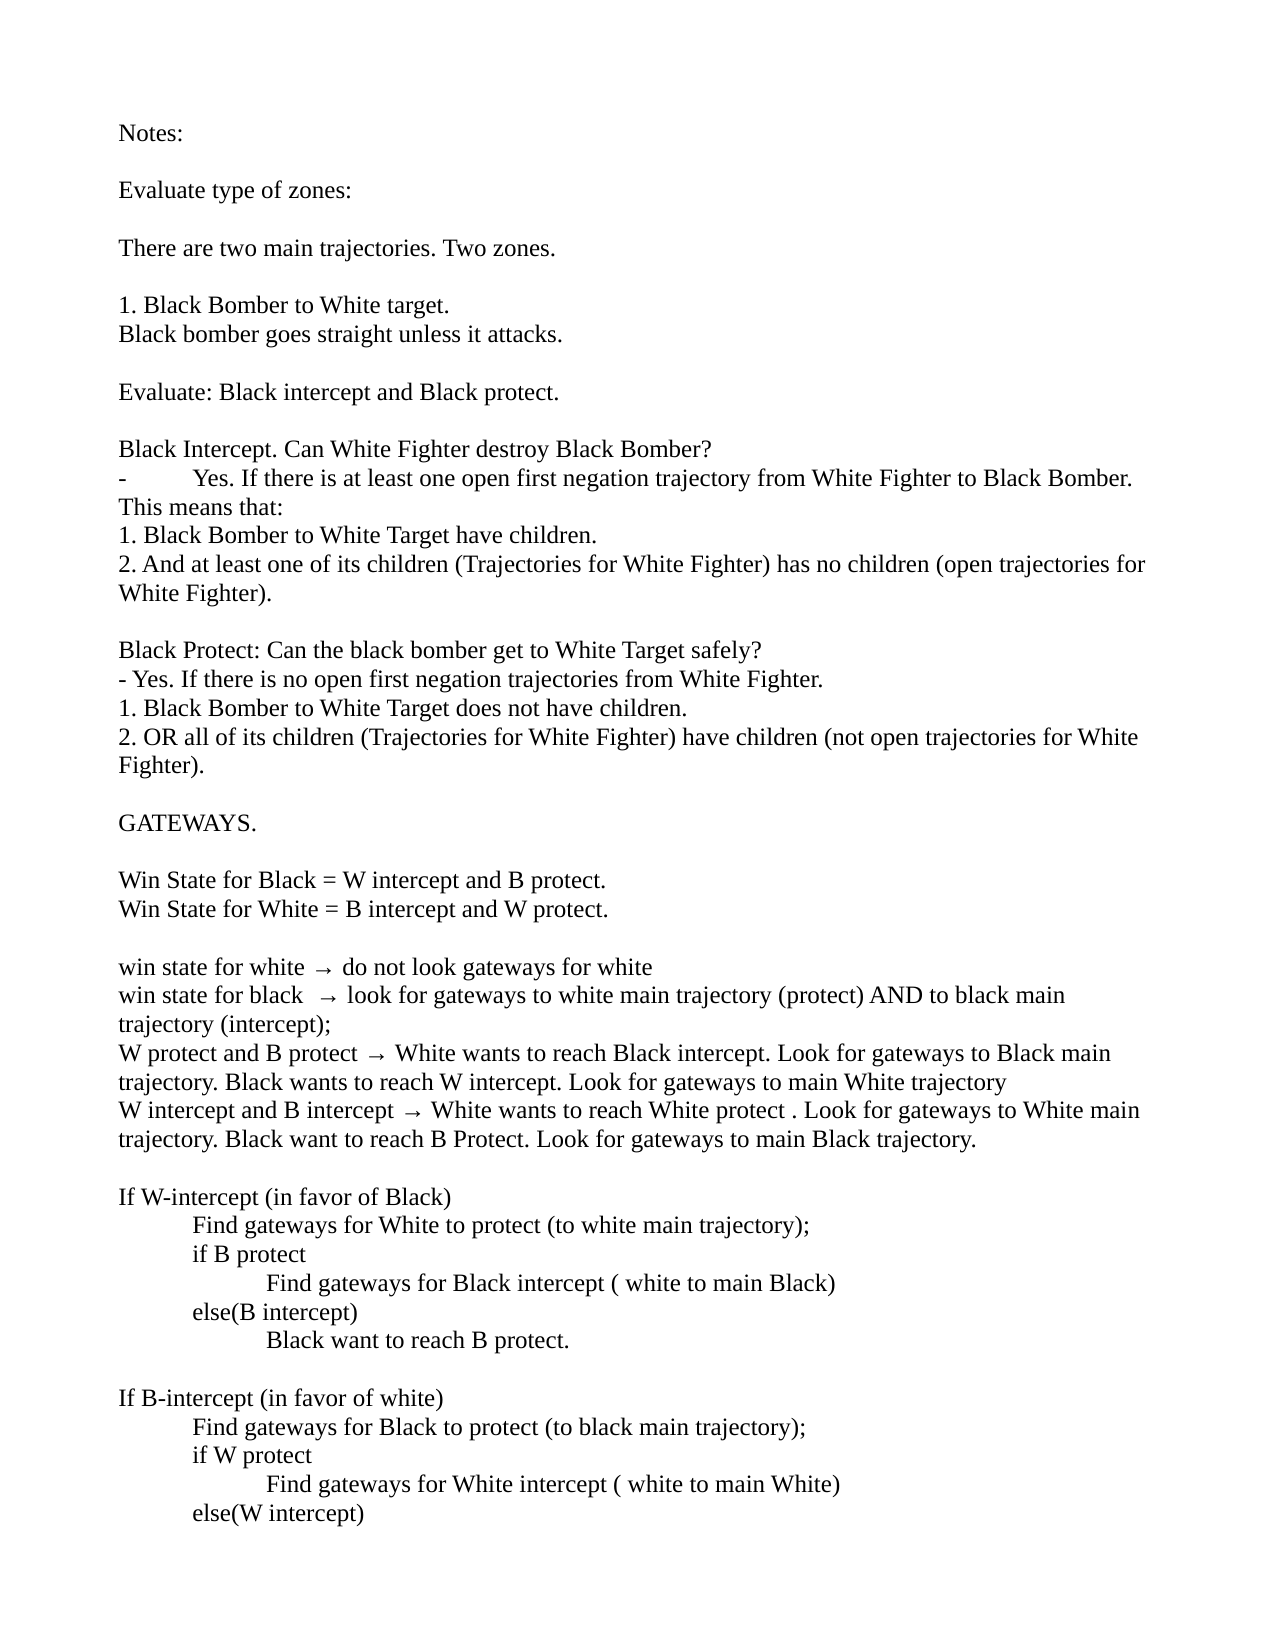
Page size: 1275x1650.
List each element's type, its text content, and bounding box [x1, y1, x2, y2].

text Win State for White = B intercept and W protect. [118, 894, 1157, 923]
text Notes: [118, 118, 1157, 147]
text - Yes. If there is no open first negation trajectories from White Fighter. [118, 664, 1157, 693]
text Find gateways for Black to protect (to black main trajectory); [118, 1412, 1157, 1441]
text Black bomber goes straight unless it attacks. [118, 319, 1157, 348]
text 2. And at least one of its children (Trajectories for White Fighter) has no children (open trajectories for White Fighter). [118, 549, 1157, 607]
text Find gateways for White to protect (to white main trajectory); [118, 1211, 1157, 1239]
text 1. Black Bomber to White Target have children. [118, 521, 1157, 549]
text W protect and B protect → White wants to reach Black intercept. Look for gateways to Black main trajectory. Black wants to reach W intercept. Look for gateways to main White trajectory [118, 1038, 1157, 1096]
text Black want to reach B protect. [118, 1326, 1157, 1354]
text if B protect [118, 1239, 1157, 1268]
text W intercept and B intercept → White wants to reach White protect . Look for gateways to White main trajectory. Black want to reach B Protect. Look for gateways to main Black trajectory. [118, 1096, 1157, 1153]
text else(B intercept) [118, 1297, 1157, 1326]
text 1. Black Bomber to White target. [118, 291, 1157, 319]
text if W protect [118, 1441, 1157, 1469]
text GATEWAYS. [118, 808, 1157, 837]
text There are two main trajectories. Two zones. [118, 233, 1157, 262]
text 1. Black Bomber to White Target does not have children. [118, 693, 1157, 722]
text Evaluate: Black intercept and Black protect. [118, 377, 1157, 406]
text - Yes. If there is at least one open first negation trajectory from White Fighter to Black Bomber. This means that: [118, 463, 1157, 521]
text Black Intercept. Can White Fighter destroy Black Bomber? [118, 434, 1157, 463]
text Black Protect: Can the black bomber get to White Target safely? [118, 636, 1157, 664]
text Find gateways for Black intercept ( white to main Black) [118, 1268, 1157, 1297]
text Evaluate type of zones: [118, 176, 1157, 204]
text win state for white → do not look gateways for white [118, 952, 1157, 981]
text win state for black → look for gateways to white main trajectory (protect) AND to black main trajectory (intercept); [118, 981, 1157, 1038]
text If W-intercept (in favor of Black) [118, 1182, 1157, 1211]
text If B-intercept (in favor of white) [118, 1383, 1157, 1412]
text else(W intercept) [118, 1498, 1157, 1527]
text Win State for Black = W intercept and B protect. [118, 866, 1157, 894]
text 2. OR all of its children (Trajectories for White Fighter) have children (not open trajectories for White Fighter). [118, 722, 1157, 779]
text Find gateways for White intercept ( white to main White) [118, 1469, 1157, 1498]
